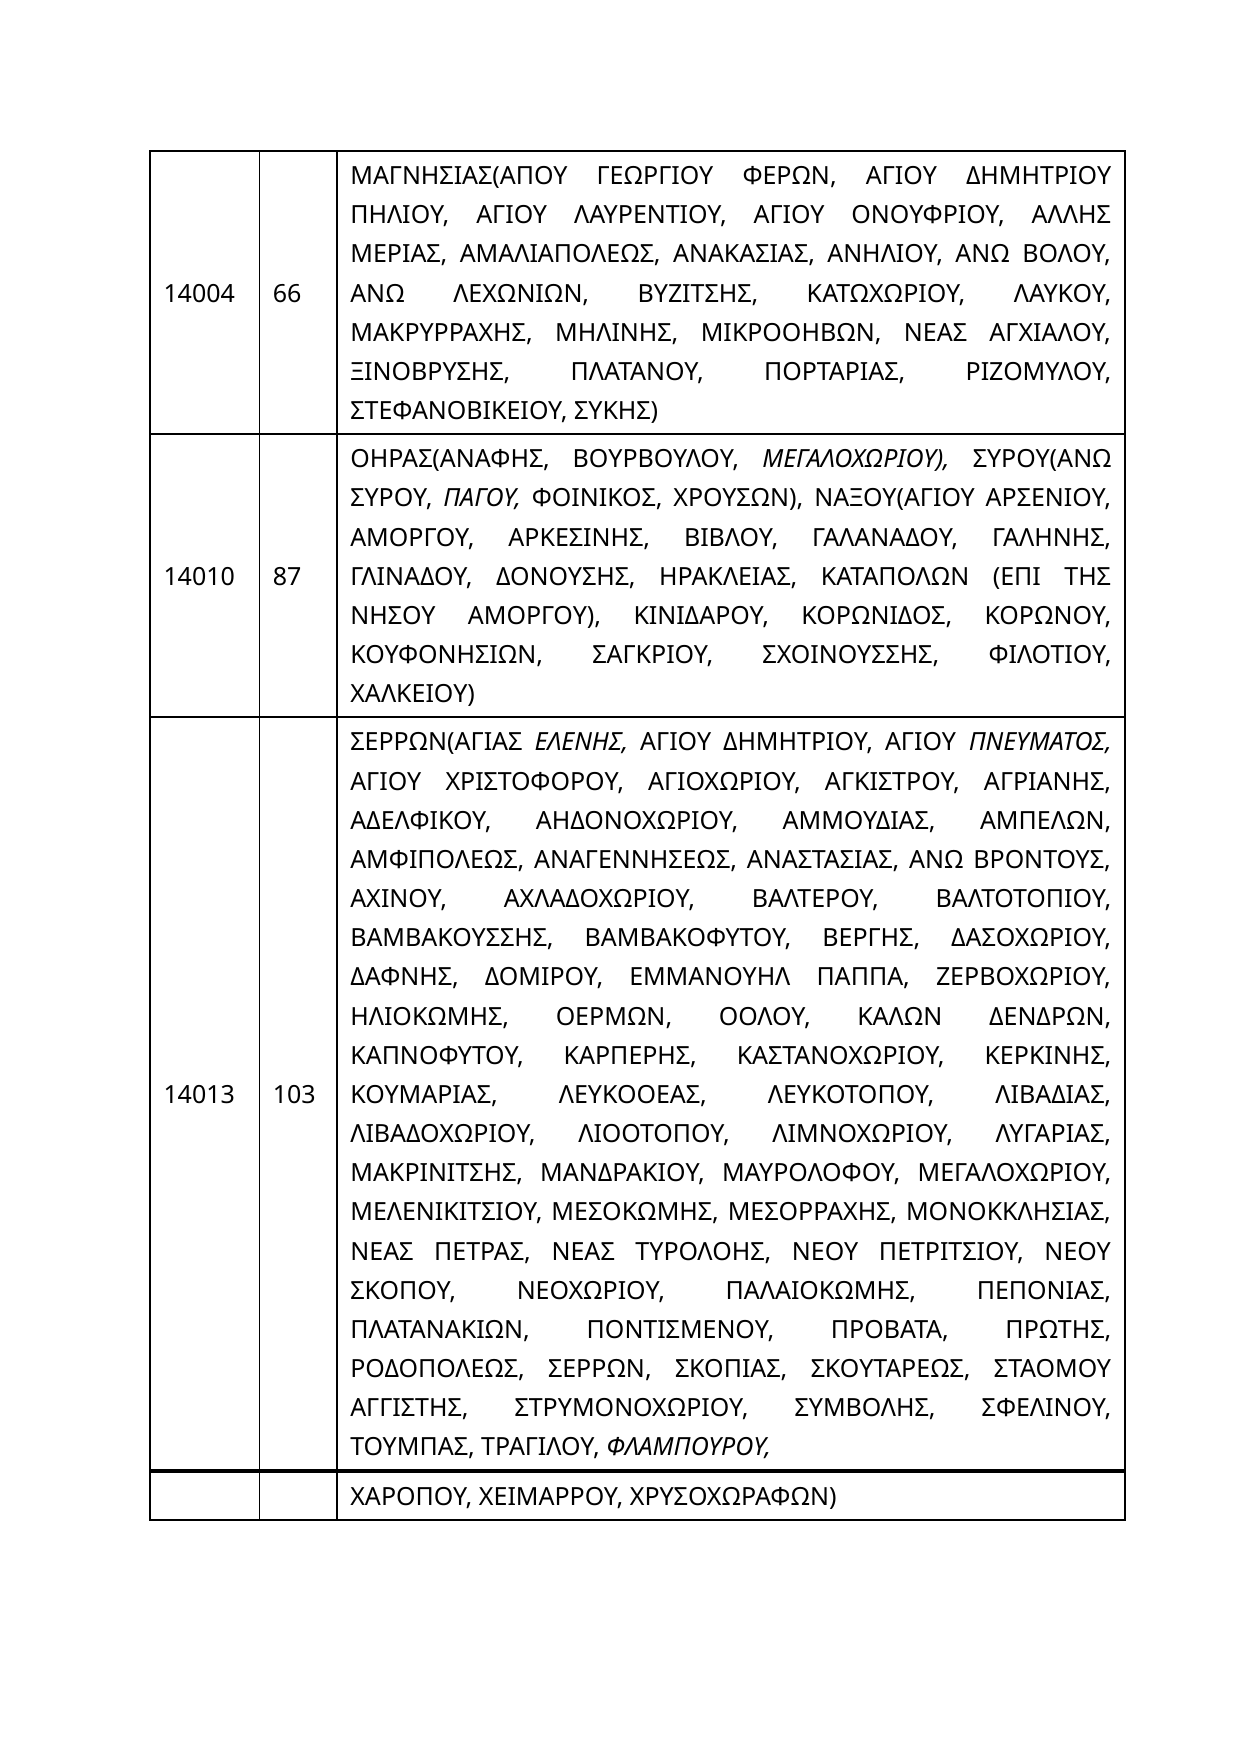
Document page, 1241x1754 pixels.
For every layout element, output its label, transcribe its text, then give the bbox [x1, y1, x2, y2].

table_cell 14010 [151, 435, 259, 716]
table_header ΧΑΡΟΠΟΥ, ΧΕΙΜΑΡΡΟΥ, ΧΡΥΣΟΧΩΡΑΦΩΝ) [338, 1473, 1124, 1519]
table_cell ΜΑΓΝΗΣΙΑΣ(ΑΠΟΥ ΓΕΩΡΓΙΟΥ ΦΕΡΩΝ, ΑΓΙΟΥ ΔΗΜΗΤΡΙΟΥ ΠΗΛΙΟΥ, ΑΓΙΟΥ ΛΑΥΡΕΝΤΙΟΥ, ΑΓΙΟΥ ΟΝΟΥΦΡΙΟΥ, ΑΛΛΗΣ ΜΕΡΙΑΣ, ΑΜΑΛΙΑΠΟΛΕΩΣ, ΑΝΑΚΑΣΙΑΣ, ΑΝΗΛΙΟΥ, ΑΝΩ ΒΟΛΟΥ, ΑΝΩ ΛΕΧΩΝΙΩΝ, ΒΥΖΙΤΣΗΣ, ΚΑΤΩΧΩΡΙΟΥ, ΛΑΥΚΟΥ, ΜΑΚΡΥΡΡΑΧΗΣ, ΜΗΛΙΝΗΣ, ΜΙΚΡΟΟΗΒΩΝ, ΝΕΑΣ ΑΓΧΙΑΛΟΥ, ΞΙΝΟΒΡΥΣΗΣ, ΠΛΑΤΑΝΟΥ, ΠΟΡΤΑΡΙΑΣ, ΡΙΖΟΜΥΛΟΥ, ΣΤΕΦΑΝΟΒΙΚΕΙΟΥ, ΣΥΚΗΣ) [338, 152, 1124, 433]
table_cell ΣΕΡΡΩΝ(ΑΓΙΑΣ ΕΛΕΝΗΣ, ΑΓΙΟΥ ΔΗΜΗΤΡΙΟΥ, ΑΓΙΟΥ ΠΝΕΥΜΑΤΟΣ, ΑΓΙΟΥ ΧΡΙΣΤΟΦΟΡΟΥ, ΑΓΙΟΧΩΡΙΟΥ, ΑΓΚΙΣΤΡΟΥ, ΑΓΡΙΑΝΗΣ, ΑΔΕΛΦΙΚΟΥ, ΑΗΔΟΝΟΧΩΡΙΟΥ, ΑΜΜΟΥΔΙΑΣ, ΑΜΠΕΛΩΝ, ΑΜΦΙΠΟΛΕΩΣ, ΑΝΑΓΕΝΝΗΣΕΩΣ, ΑΝΑΣΤΑΣΙΑΣ, ΑΝΩ ΒΡΟΝΤΟΥΣ, ΑΧΙΝΟΥ, ΑΧΛΑΔΟΧΩΡΙΟΥ, ΒΑΛΤΕΡΟΥ, ΒΑΛΤΟΤΟΠΙΟΥ, ΒΑΜΒΑΚΟΥΣΣΗΣ, ΒΑΜΒΑΚΟΦΥΤΟΥ, ΒΕΡΓΗΣ, ΔΑΣΟΧΩΡΙΟΥ, ΔΑΦΝΗΣ, ΔΟΜΙΡΟΥ, ΕΜΜΑΝΟΥΗΛ ΠΑΠΠΑ, ΖΕΡΒΟΧΩΡΙΟΥ, ΗΛΙΟΚΩΜΗΣ, ΟΕΡΜΩΝ, ΟΟΛΟΥ, ΚΑΛΩΝ ΔΕΝΔΡΩΝ, ΚΑΠΝΟΦΥΤΟΥ, ΚΑΡΠΕΡΗΣ, ΚΑΣΤΑΝΟΧΩΡΙΟΥ, ΚΕΡΚΙΝΗΣ, ΚΟΥΜΑΡΙΑΣ, ΛΕΥΚΟΟΕΑΣ, ΛΕΥΚΟΤΟΠΟΥ, ΛΙΒΑΔΙΑΣ, ΛΙΒΑΔΟΧΩΡΙΟΥ, ΛΙΟΟΤΟΠΟΥ, ΛΙΜΝΟΧΩΡΙΟΥ, ΛΥΓΑΡΙΑΣ, ΜΑΚΡΙΝΙΤΣΗΣ, ΜΑΝΔΡΑΚΙΟΥ, ΜΑΥΡΟΛΟΦΟΥ, ΜΕΓΑΛΟΧΩΡΙΟΥ, ΜΕΛΕΝΙΚΙΤΣΙΟΥ, ΜΕΣΟΚΩΜΗΣ, ΜΕΣΟΡΡΑΧΗΣ, ΜΟΝΟΚΚΛΗΣΙΑΣ, ΝΕΑΣ ΠΕΤΡΑΣ, ΝΕΑΣ ΤΥΡΟΛΟΗΣ, ΝΕΟΥ ΠΕΤΡΙΤΣΙΟΥ, ΝΕΟΥ ΣΚΟΠΟΥ, ΝΕΟΧΩΡΙΟΥ, ΠΑΛΑΙΟΚΩΜΗΣ, ΠΕΠΟΝΙΑΣ, ΠΛΑΤΑΝΑΚΙΩΝ, ΠΟΝΤΙΣΜΕΝΟΥ, ΠΡΟΒΑΤΑ, ΠΡΩΤΗΣ, ΡΟΔΟΠΟΛΕΩΣ, ΣΕΡΡΩΝ, ΣΚΟΠΙΑΣ, ΣΚΟΥΤΑΡΕΩΣ, ΣΤΑΟΜΟΥ ΑΓΓΙΣΤΗΣ, ΣΤΡΥΜΟΝΟΧΩΡΙΟΥ, ΣΥΜΒΟΛΗΣ, ΣΦΕΛΙΝΟΥ, ΤΟΥΜΠΑΣ, ΤΡΑΓΙΛΟΥ, ΦΛΑΜΠΟΥΡΟΥ, [338, 718, 1124, 1469]
table_cell ΟΗΡΑΣ(ΑΝΑΦΗΣ, ΒΟΥΡΒΟΥΛΟΥ, ΜΕΓΑΛΟΧΩΡΙΟΥ), ΣΥΡΟΥ(ΑΝΩ ΣΥΡΟΥ, ΠΑΓΟΥ, ΦΟΙΝΙΚΟΣ, ΧΡΟΥΣΩΝ), ΝΑΞΟΥ(ΑΓΙΟΥ ΑΡΣΕΝΙΟΥ, ΑΜΟΡΓΟΥ, ΑΡΚΕΣΙΝΗΣ, ΒΙΒΛΟΥ, ΓΑΛΑΝΑΔΟΥ, ΓΑΛΗΝΗΣ, ΓΛΙΝΑΔΟΥ, ΔΟΝΟΥΣΗΣ, ΗΡΑΚΛΕΙΑΣ, ΚΑΤΑΠΟΛΩΝ (ΕΠΙ ΤΗΣ ΝΗΣΟΥ ΑΜΟΡΓΟΥ), ΚΙΝΙΔΑΡΟΥ, ΚΟΡΩΝΙΔΟΣ, ΚΟΡΩΝΟΥ, ΚΟΥΦΟΝΗΣΙΩΝ, ΣΑΓΚΡΙΟΥ, ΣΧΟΙΝΟΥΣΣΗΣ, ΦΙΛΟΤΙΟΥ, ΧΑΛΚΕΙΟΥ) [338, 435, 1124, 716]
table_cell 66 [260, 152, 336, 433]
table_header [151, 1473, 259, 1519]
table_cell 14004 [151, 152, 259, 433]
table_cell 87 [260, 435, 336, 716]
table_cell 14013 [151, 718, 259, 1469]
table_header [260, 1473, 336, 1519]
table_cell 103 [260, 718, 336, 1469]
